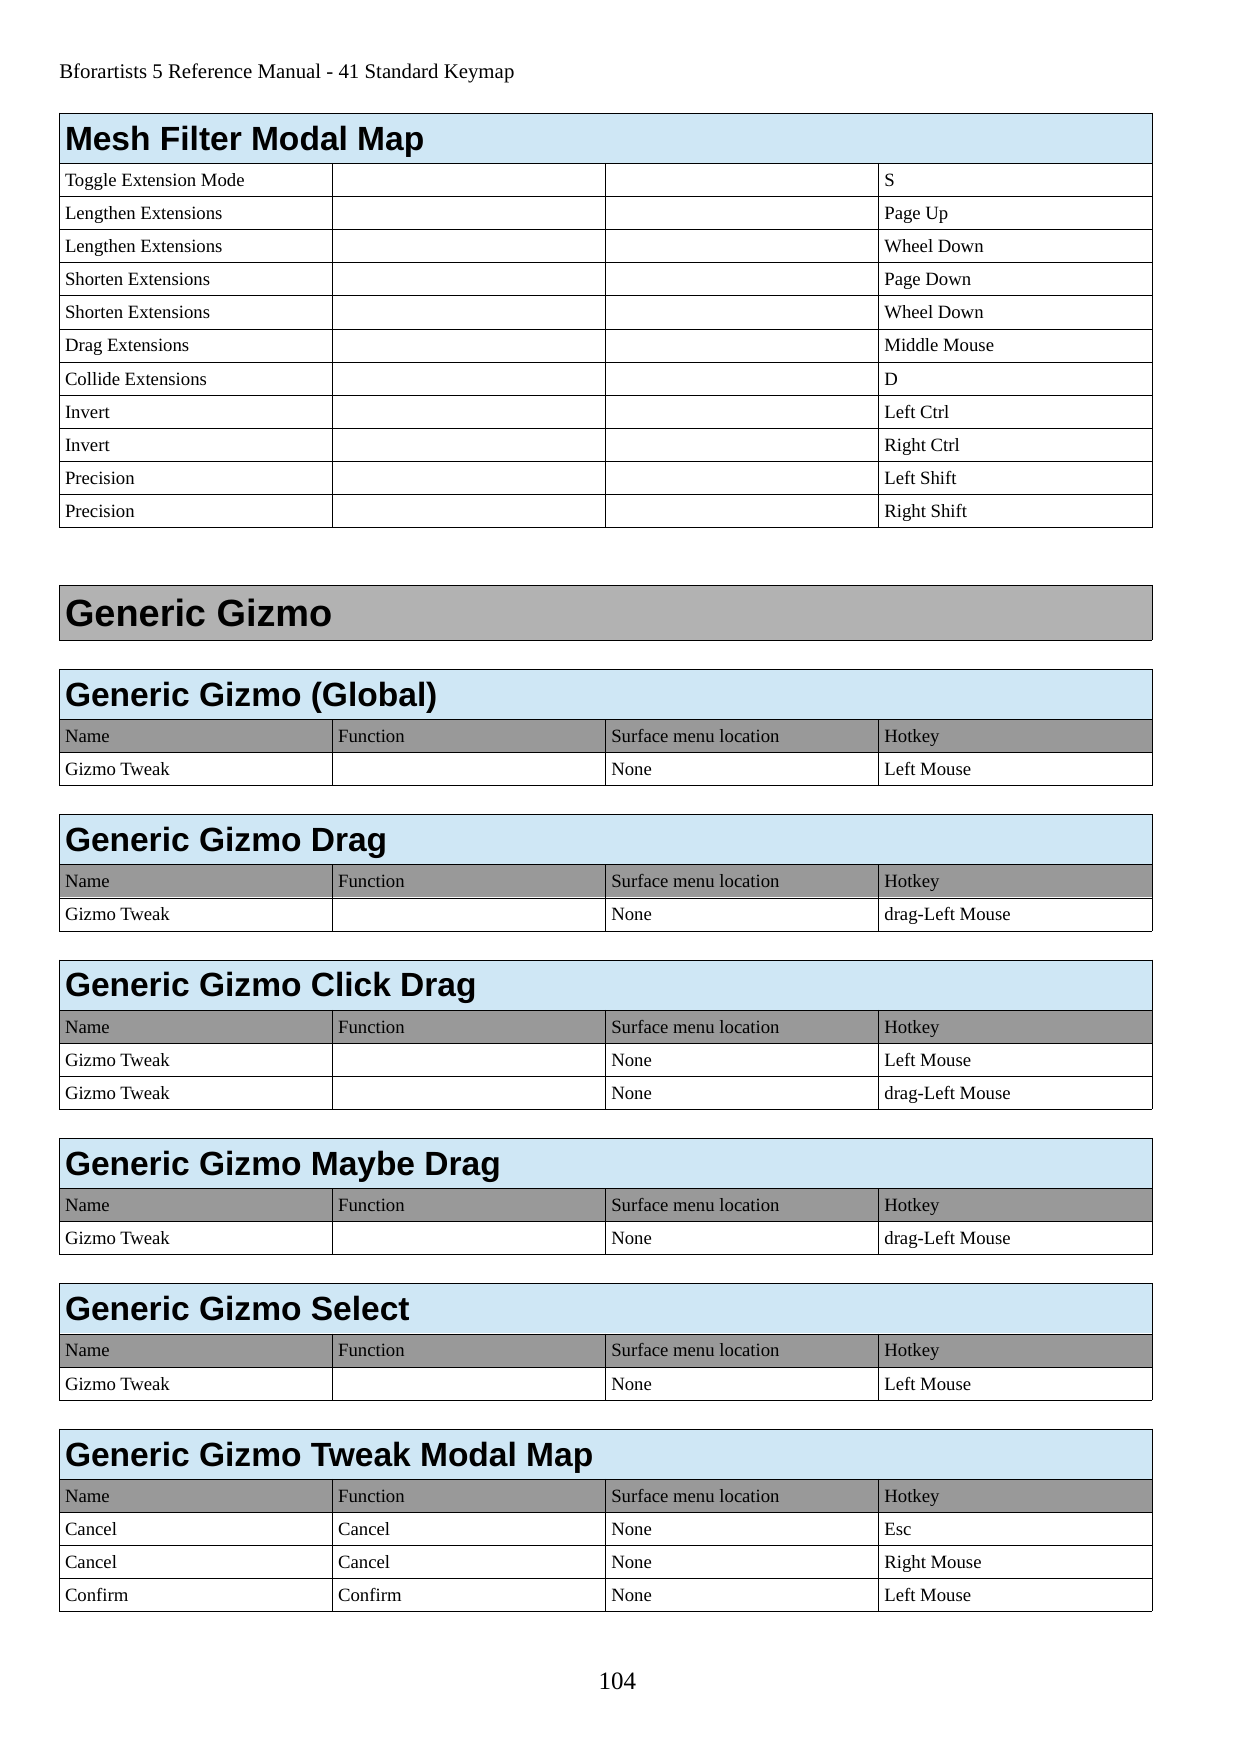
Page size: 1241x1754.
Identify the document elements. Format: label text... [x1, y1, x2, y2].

table_cell Name [60, 1480, 332, 1512]
table_cell S [879, 164, 1152, 196]
table_cell [606, 429, 878, 461]
table_cell Gizmo Tweak [60, 899, 332, 931]
table_header Generic Gizmo [60, 586, 1152, 640]
table_cell [333, 1044, 605, 1076]
table_cell [333, 197, 605, 229]
table_cell Wheel Down [879, 230, 1152, 262]
table_cell Lengthen Extensions [60, 230, 332, 262]
table_cell Left Mouse [879, 1044, 1152, 1076]
table_cell Cancel [60, 1546, 332, 1578]
table_header Mesh Filter Modal Map [60, 114, 1152, 163]
table_cell None [606, 1368, 878, 1400]
table_cell Cancel [60, 1513, 332, 1545]
table_cell [606, 462, 878, 494]
table_cell Surface menu location [606, 1480, 878, 1512]
table_cell [606, 363, 878, 395]
table_cell Surface menu location [606, 1011, 878, 1043]
table_cell Function [333, 1335, 605, 1367]
table_cell Lengthen Extensions [60, 197, 332, 229]
table_cell None [606, 1579, 878, 1611]
table_header Generic Gizmo Maybe Drag [60, 1139, 1152, 1188]
table_cell Right Mouse [879, 1546, 1152, 1578]
table_cell [606, 296, 878, 328]
table_cell [606, 263, 878, 295]
table_cell Hotkey [879, 865, 1152, 897]
table_cell [333, 429, 605, 461]
table_cell Right Ctrl [879, 429, 1152, 461]
table_header Generic Gizmo Drag [60, 815, 1152, 864]
table_cell Name [60, 865, 332, 897]
table_cell Shorten Extensions [60, 296, 332, 328]
table_cell [333, 396, 605, 428]
table_cell Wheel Down [879, 296, 1152, 328]
table_cell None [606, 1044, 878, 1076]
table_cell None [606, 1546, 878, 1578]
table_cell Left Ctrl [879, 396, 1152, 428]
table_cell Surface menu location [606, 865, 878, 897]
table_cell Invert [60, 396, 332, 428]
table_header Generic Gizmo Click Drag [60, 961, 1152, 1010]
table_cell [333, 330, 605, 362]
table_cell Precision [60, 462, 332, 494]
table_cell [333, 1368, 605, 1400]
table_cell Cancel [333, 1513, 605, 1545]
table_cell drag-Left Mouse [879, 899, 1152, 931]
table_cell Hotkey [879, 1335, 1152, 1367]
table_cell None [606, 753, 878, 785]
table_cell drag-Left Mouse [879, 1222, 1152, 1254]
table_cell [606, 197, 878, 229]
table_cell Right Shift [879, 495, 1152, 527]
table_cell [333, 495, 605, 527]
table_cell Precision [60, 495, 332, 527]
table_cell [606, 396, 878, 428]
table_cell Toggle Extension Mode [60, 164, 332, 196]
table_cell Cancel [333, 1546, 605, 1578]
table_cell [333, 230, 605, 262]
table_header Generic Gizmo (Global) [60, 670, 1152, 719]
table_cell None [606, 1077, 878, 1109]
table_cell Page Up [879, 197, 1152, 229]
table_cell Name [60, 720, 332, 752]
table_cell Surface menu location [606, 720, 878, 752]
table_cell Function [333, 865, 605, 897]
table_cell [333, 263, 605, 295]
table_cell [333, 899, 605, 931]
table_cell Surface menu location [606, 1335, 878, 1367]
table_cell Surface menu location [606, 1189, 878, 1221]
table_cell Gizmo Tweak [60, 1044, 332, 1076]
table_cell None [606, 1513, 878, 1545]
table_cell Name [60, 1011, 332, 1043]
table_cell [333, 753, 605, 785]
table_cell Function [333, 1189, 605, 1221]
table_cell [333, 462, 605, 494]
table_cell [333, 164, 605, 196]
table_cell Gizmo Tweak [60, 1077, 332, 1109]
table_cell Confirm [333, 1579, 605, 1611]
table_cell Confirm [60, 1579, 332, 1611]
table_cell Function [333, 720, 605, 752]
table_header Generic Gizmo Select [60, 1284, 1152, 1333]
table_cell None [606, 899, 878, 931]
table_cell None [606, 1222, 878, 1254]
table_cell Hotkey [879, 1011, 1152, 1043]
table_header Generic Gizmo Tweak Modal Map [60, 1430, 1152, 1479]
table_cell [606, 230, 878, 262]
table_cell Name [60, 1335, 332, 1367]
table_cell Function [333, 1011, 605, 1043]
table_cell drag-Left Mouse [879, 1077, 1152, 1109]
table_cell [333, 296, 605, 328]
table_cell [333, 1222, 605, 1254]
table_cell Gizmo Tweak [60, 753, 332, 785]
table_cell Hotkey [879, 1480, 1152, 1512]
table_cell Collide Extensions [60, 363, 332, 395]
table_cell D [879, 363, 1152, 395]
table_cell [606, 164, 878, 196]
table_cell Page Down [879, 263, 1152, 295]
table_cell Invert [60, 429, 332, 461]
table_cell [333, 363, 605, 395]
table_cell Drag Extensions [60, 330, 332, 362]
table_cell Name [60, 1189, 332, 1221]
table_cell [606, 330, 878, 362]
table_cell Gizmo Tweak [60, 1222, 332, 1254]
table_cell Left Shift [879, 462, 1152, 494]
table_cell Hotkey [879, 1189, 1152, 1221]
table_cell Left Mouse [879, 1368, 1152, 1400]
table_cell Gizmo Tweak [60, 1368, 332, 1400]
table_cell [333, 1077, 605, 1109]
table_cell Hotkey [879, 720, 1152, 752]
table_cell Left Mouse [879, 1579, 1152, 1611]
table_cell Function [333, 1480, 605, 1512]
table_cell Middle Mouse [879, 330, 1152, 362]
table_cell Shorten Extensions [60, 263, 332, 295]
table_cell Esc [879, 1513, 1152, 1545]
table_cell Left Mouse [879, 753, 1152, 785]
table_cell [606, 495, 878, 527]
